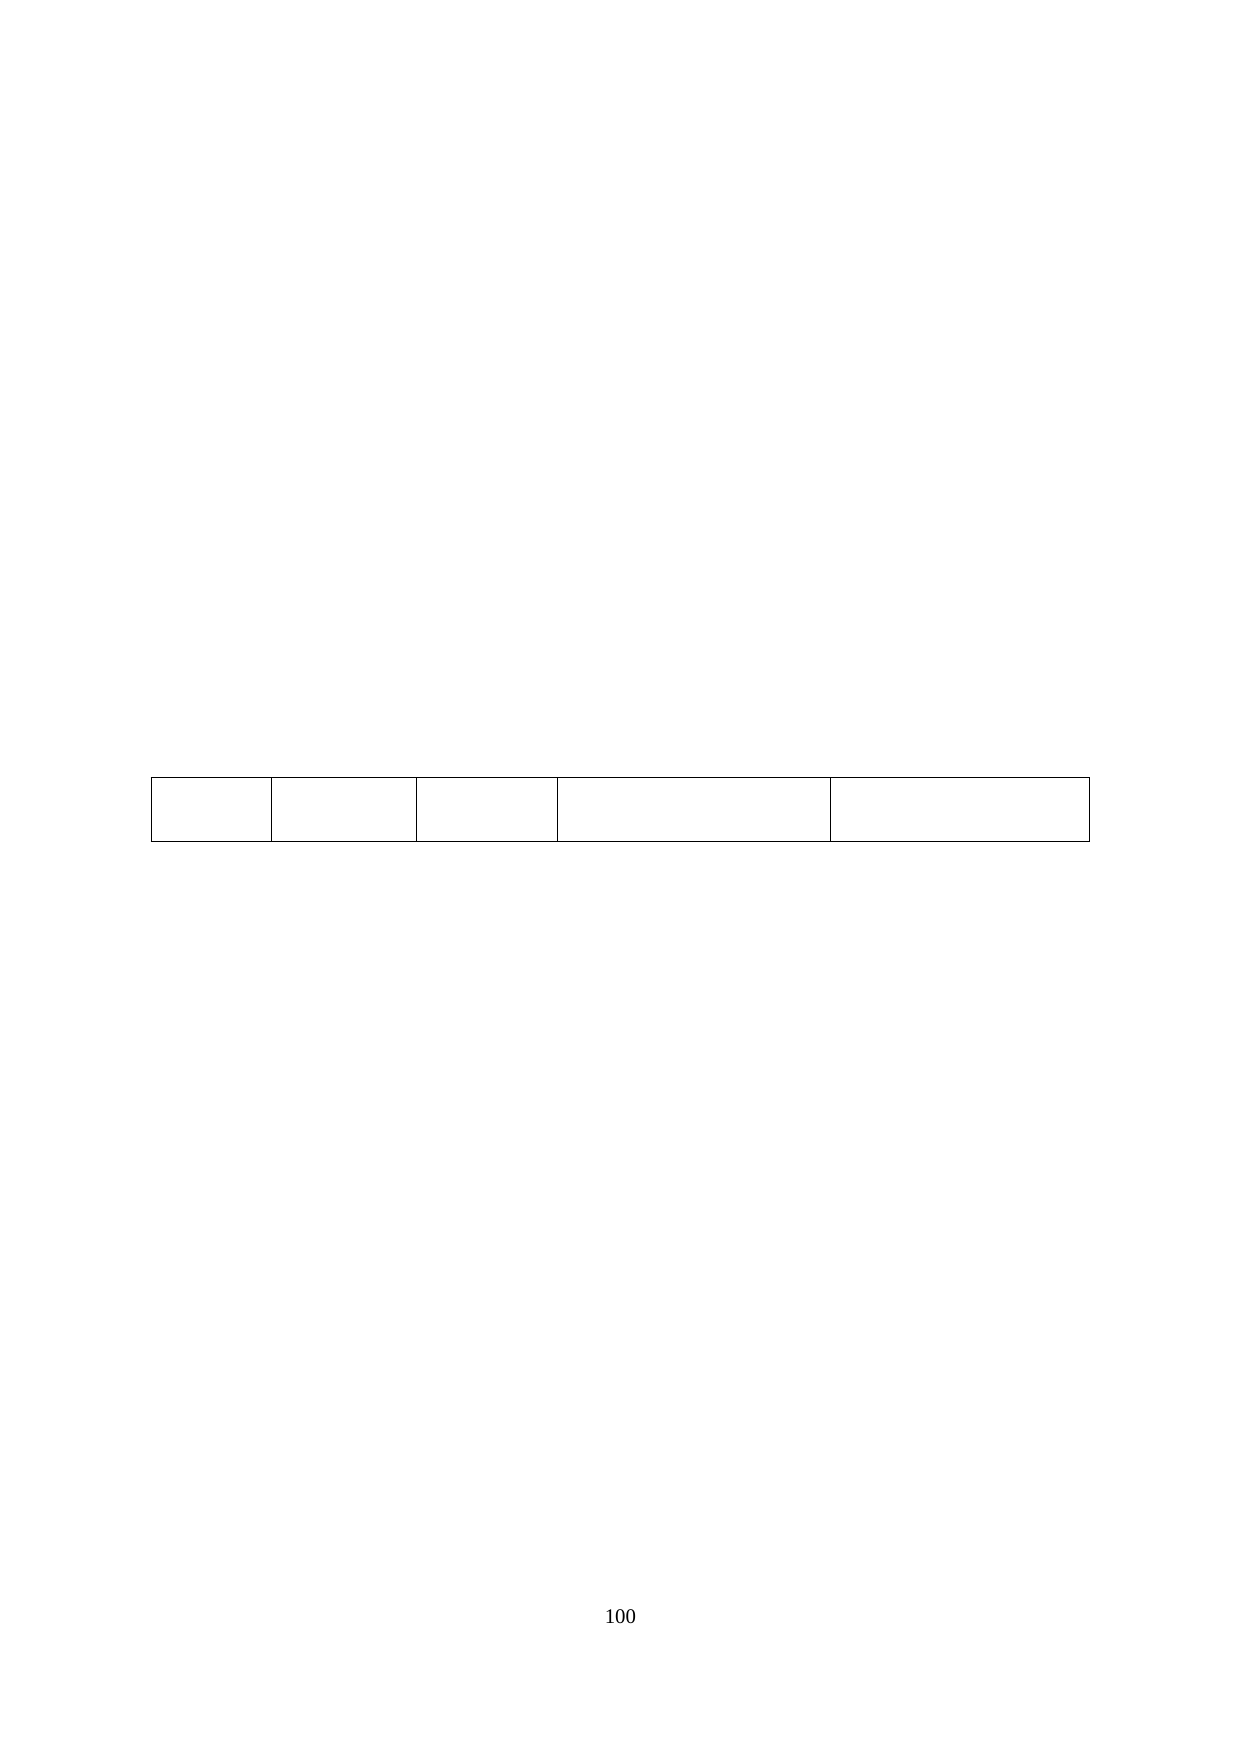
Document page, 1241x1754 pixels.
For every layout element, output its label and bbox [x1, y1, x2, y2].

table_cell [831, 778, 1089, 841]
table_cell [558, 778, 830, 841]
table_cell [272, 778, 416, 841]
table_cell [152, 778, 271, 841]
table_cell [417, 778, 557, 841]
